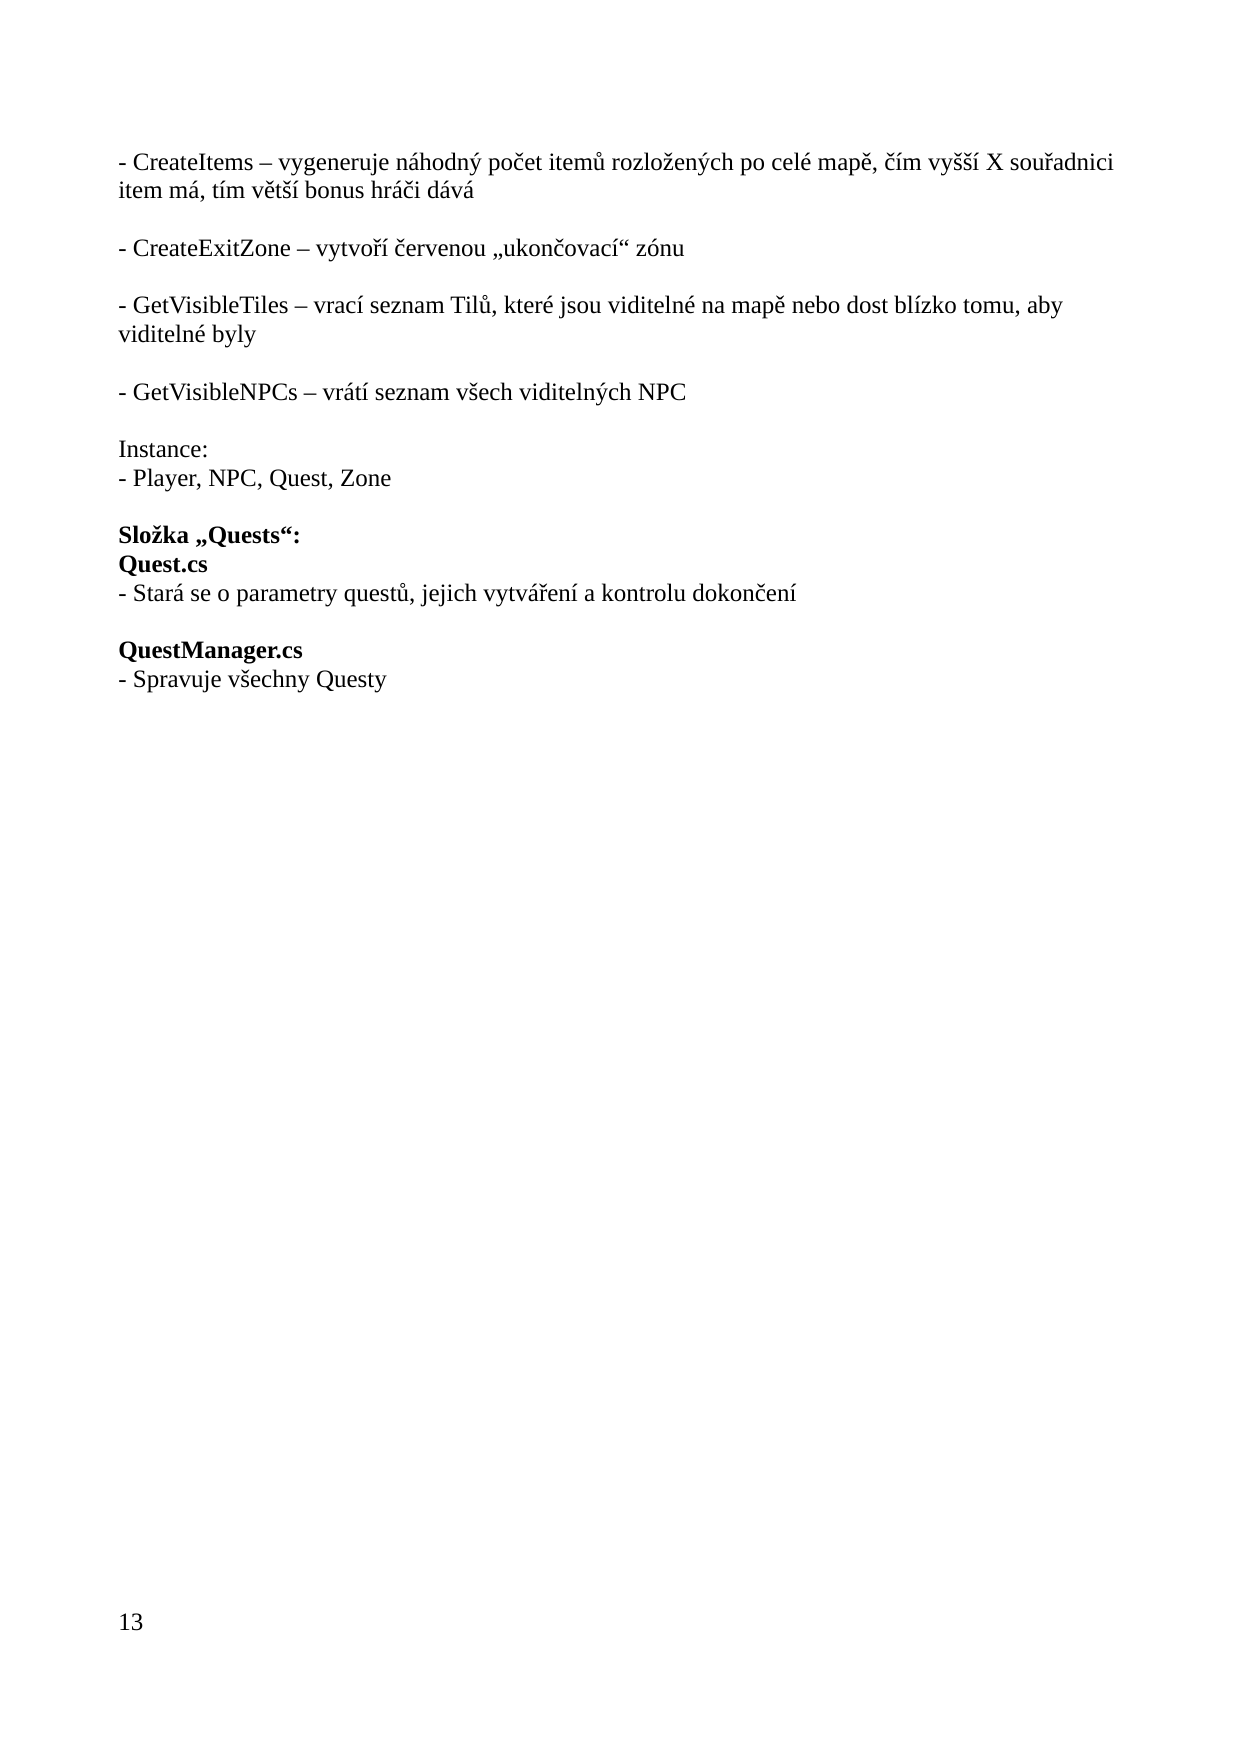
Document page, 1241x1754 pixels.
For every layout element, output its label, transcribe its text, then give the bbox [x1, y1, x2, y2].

text - Player, NPC, Quest, Zone [118, 463, 1122, 492]
text QuestManager.cs [118, 636, 1122, 664]
text - Spravuje všechny Questy [118, 664, 1122, 693]
text - Stará se o parametry questů, jejich vytváření a kontrolu dokončení [118, 578, 1122, 607]
text - CreateExitZone – vytvoří červenou „ukončovací“ zónu [118, 233, 1122, 262]
text - GetVisibleTiles – vrací seznam Tilů, které jsou viditelné na mapě nebo dost blízko tomu, aby viditelné byly [118, 291, 1122, 348]
text Složka „Quests“: [118, 521, 1122, 549]
text - CreateItems – vygeneruje náhodný počet itemů rozložených po celé mapě, čím vyšší X souřadnici item má, tím větší bonus hráči dává [118, 147, 1122, 204]
text Instance: [118, 434, 1122, 463]
text Quest.cs [118, 549, 1122, 578]
text - GetVisibleNPCs – vrátí seznam všech viditelných NPC [118, 377, 1122, 406]
